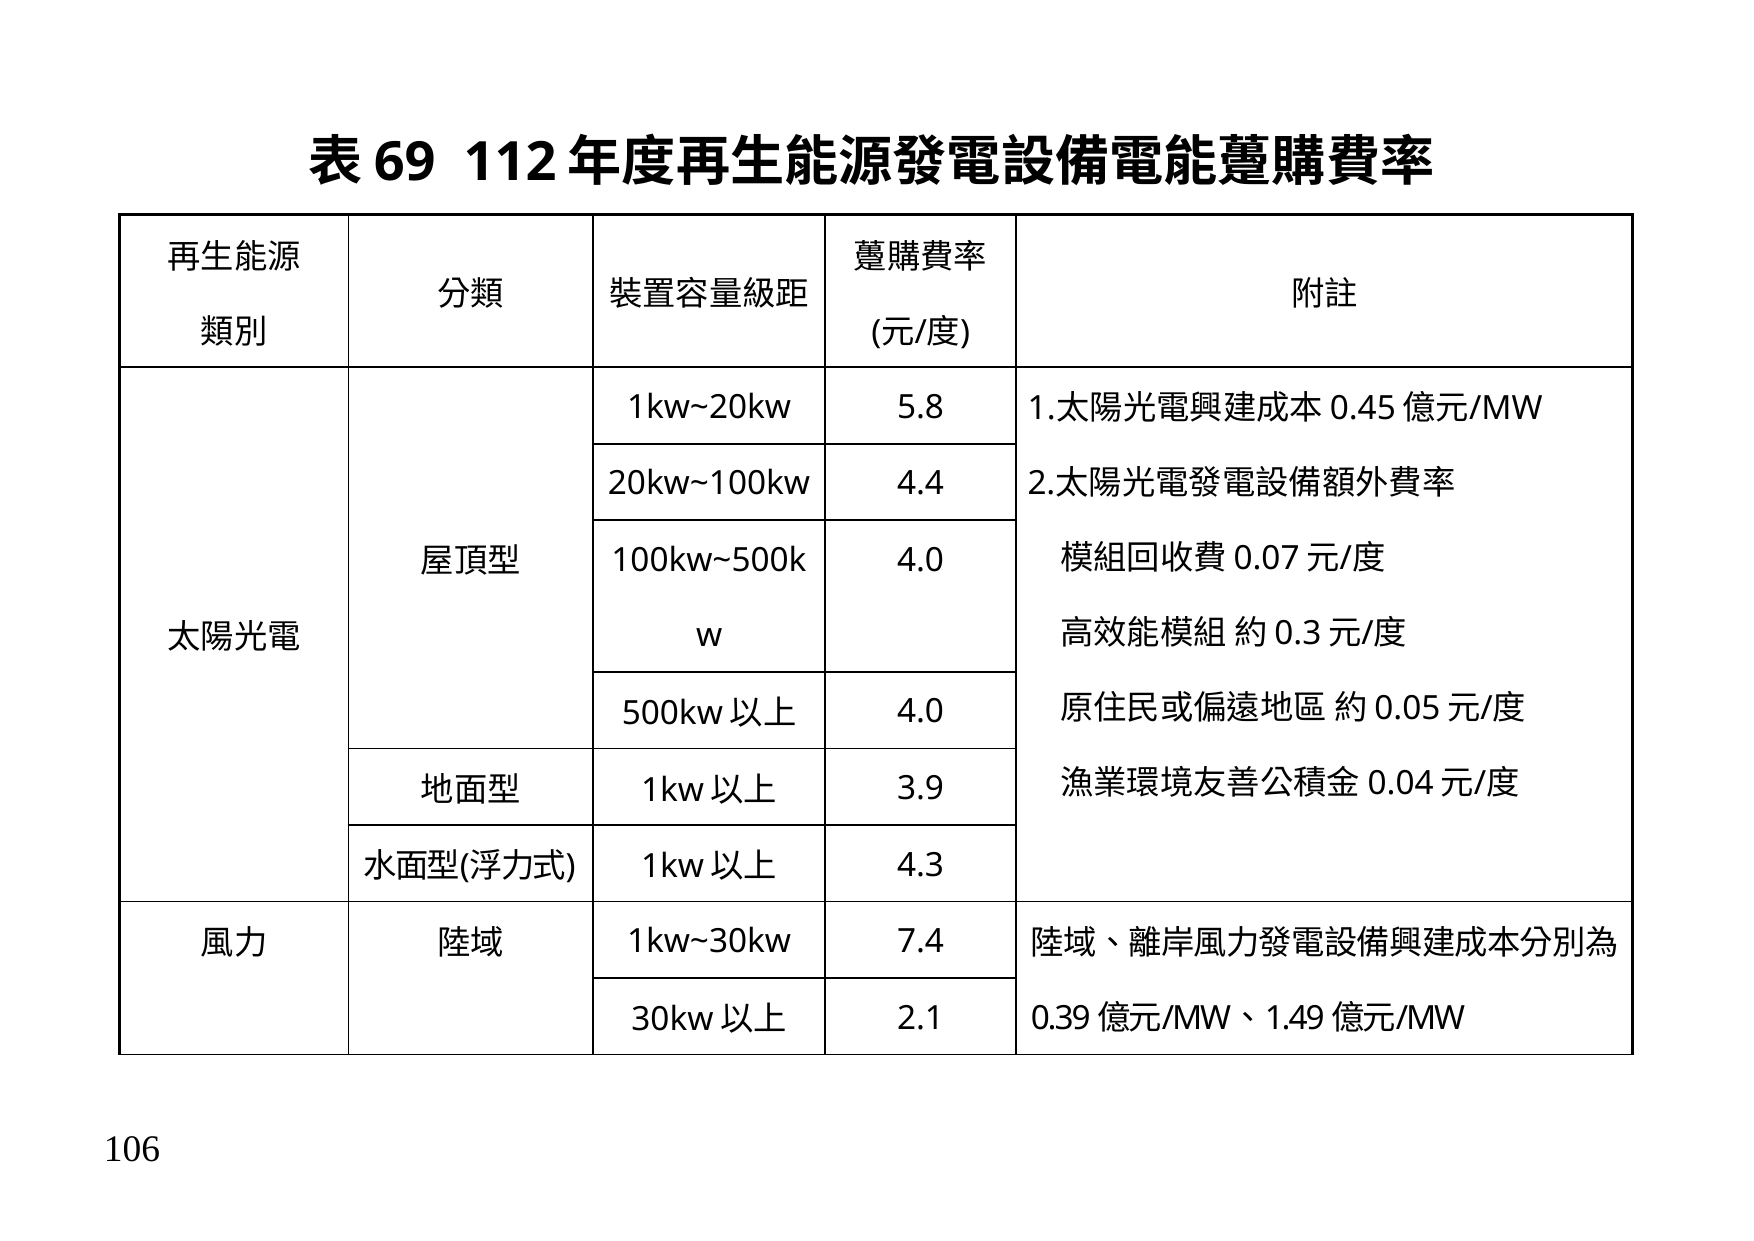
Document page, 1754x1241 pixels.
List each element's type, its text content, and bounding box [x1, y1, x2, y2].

table_cell 3.9 [826, 749, 1015, 824]
table_cell 1kw以上 [594, 749, 824, 824]
table_cell 4.0 [826, 521, 1015, 671]
table_cell 4.0 [826, 673, 1015, 747]
table_header 分類 [349, 216, 592, 366]
table_cell 1.太陽光電興建成本0.45億元/MW 2.太陽光電發電設備額外費率 模組回收費0.07元/度 高效能模組 約0.3元/度 原住民或偏遠地區 約0.05元/度 漁業環境友善公積金 0.04元/度 [1017, 368, 1631, 901]
table_header 裝置容量級距 [594, 216, 824, 366]
text 表69 112年度再生能源發電設備電能躉購費率 [103, 101, 1639, 213]
table_cell 7.4 [826, 902, 1015, 977]
table_cell 1kw以上 [594, 826, 824, 901]
table_cell 1kw~30kw [594, 902, 824, 977]
table_header 附註 [1017, 216, 1631, 366]
table_cell 20kw~100kw [594, 445, 824, 519]
table_cell 陸域、離岸風力發電設備興建成本分別為0.39億元/MW、1.49億元/MW [1017, 902, 1631, 1054]
table_cell 風力 [121, 902, 348, 1054]
table_header 躉購費率 (元/度) [826, 216, 1015, 366]
table_cell 4.3 [826, 826, 1015, 901]
table_cell 陸域 [349, 902, 592, 1054]
table_cell 100kw~500kw [594, 521, 824, 671]
table_cell 太陽光電 [121, 368, 348, 901]
table_header 再生能源 類別 [121, 216, 348, 366]
table_cell 5.8 [826, 368, 1015, 443]
table_cell 1kw~20kw [594, 368, 824, 443]
table_cell 地面型 [349, 749, 592, 824]
table_cell 水面型(浮力式) [349, 826, 592, 901]
table_cell 4.4 [826, 445, 1015, 519]
table_cell 500kw以上 [594, 673, 824, 747]
table_cell 2.1 [826, 979, 1015, 1054]
table_cell 屋頂型 [349, 368, 592, 747]
table_cell 30kw以上 [594, 979, 824, 1054]
